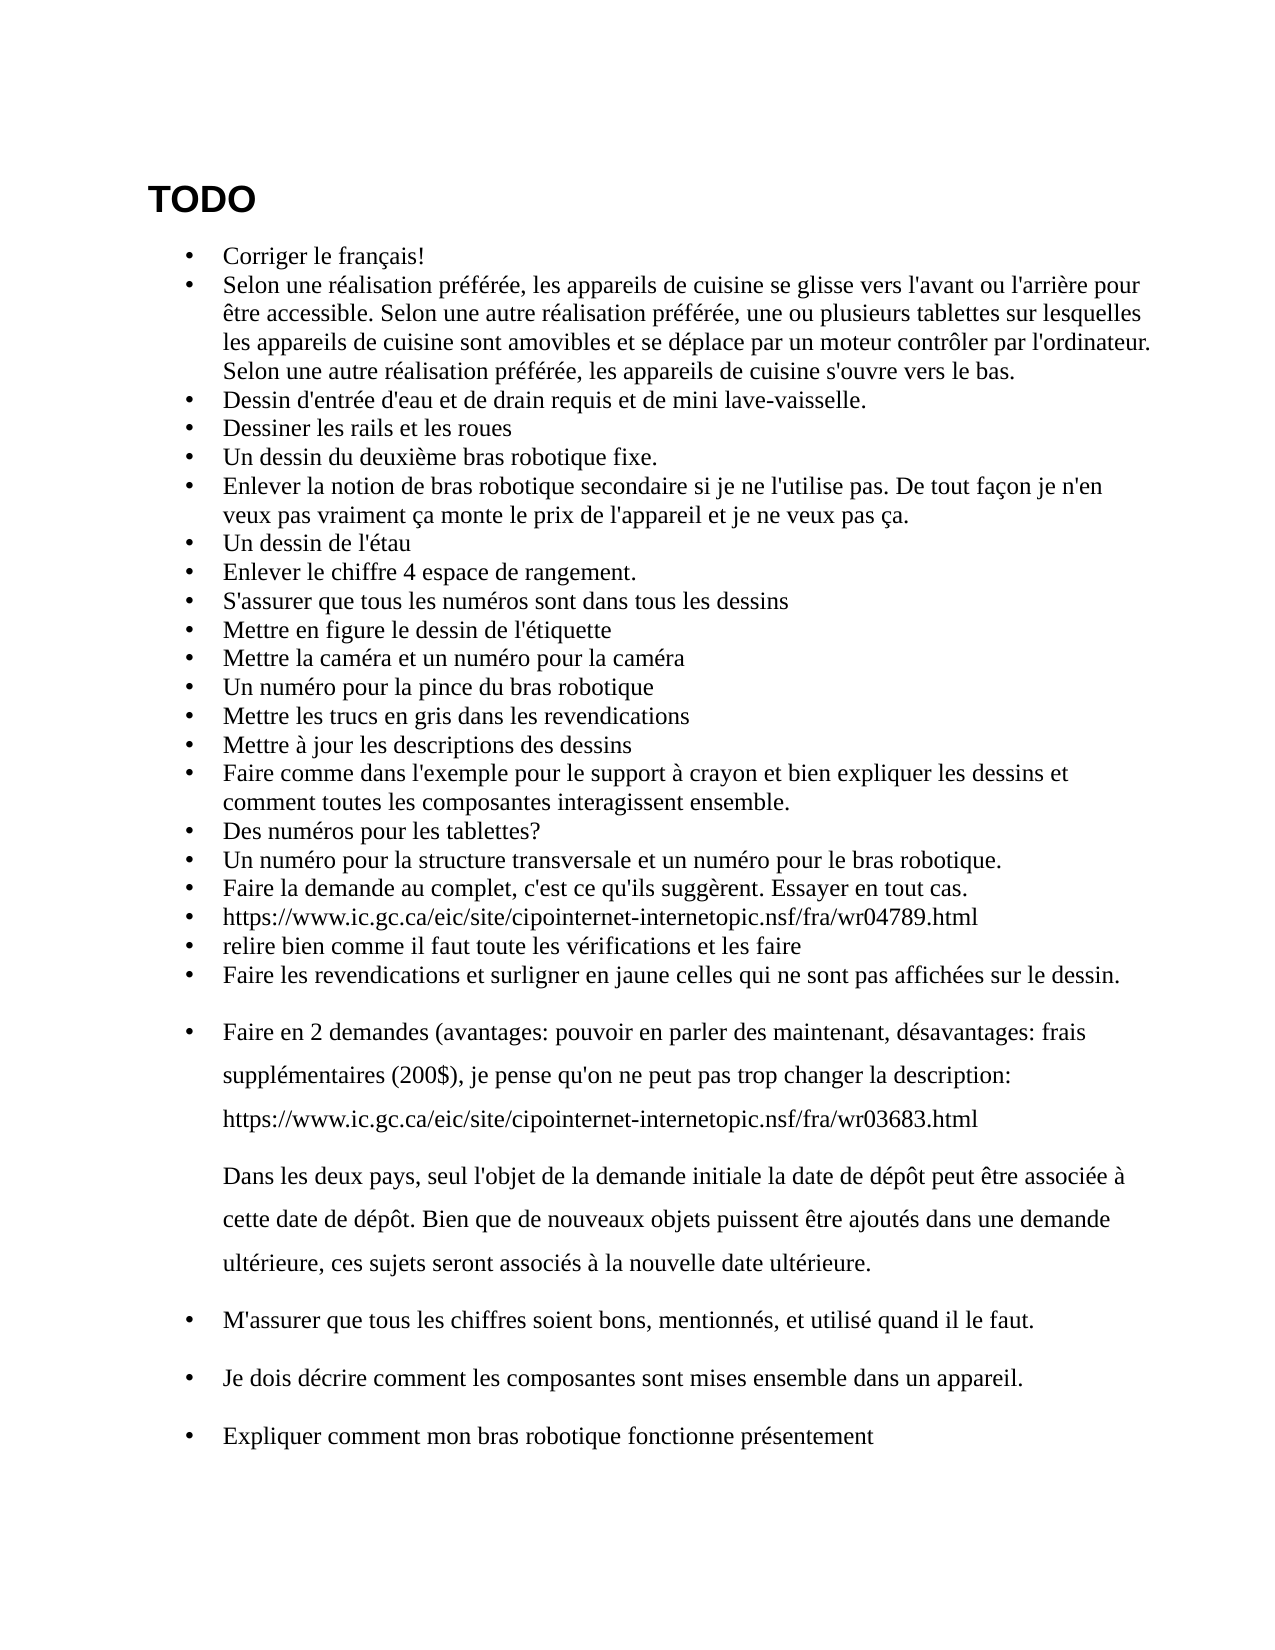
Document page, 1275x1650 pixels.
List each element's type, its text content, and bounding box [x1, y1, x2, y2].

list Un dessin de l'étau [185, 528, 1157, 557]
list Mettre les trucs en gris dans les revendications [185, 701, 1157, 730]
list Mettre en figure le dessin de l'étiquette [185, 615, 1157, 643]
list Corriger le français! [185, 241, 1157, 270]
list M'assurer que tous les chiffres soient bons, mentionnés, et utilisé quand il le faut. [185, 1305, 1157, 1334]
list Mettre la caméra et un numéro pour la caméra [185, 643, 1157, 672]
list S'assurer que tous les numéros sont dans tous les dessins [185, 586, 1157, 615]
list Dessiner les rails et les roues [185, 413, 1157, 442]
list Dessin d'entrée d'eau et de drain requis et de mini lave-vaisselle. [185, 385, 1157, 413]
list Faire les revendications et surligner en jaune celles qui ne sont pas affichées sur le dessin. [185, 960, 1157, 988]
list https://www.ic.gc.ca/eic/site/cipointernet-internetopic.nsf/fra/wr04789.html [185, 902, 1157, 931]
list Enlever le chiffre 4 espace de rangement. [185, 557, 1157, 586]
list Selon une réalisation préférée, les appareils de cuisine se glisse vers l'avant ou l'arrière pour être accessible. Selon une autre réalisation préférée, une ou plusieurs tablettes sur lesquelles les appareils de cuisine sont amovibles et se déplace par un moteur contrôler par l'ordinateur. Selon une autre réalisation préférée, les appareils de cuisine s'ouvre vers le bas. [185, 270, 1157, 385]
list Faire comme dans l'exemple pour le support à crayon et bien expliquer les dessins et comment toutes les composantes interagissent ensemble. [185, 758, 1157, 816]
list Un numéro pour la structure transversale et un numéro pour le bras robotique. [185, 845, 1157, 873]
list Faire en 2 demandes (avantages: pouvoir en parler des maintenant, désavantages: frais supplémentaires (200$), je pense qu'on ne peut pas trop changer la description: https://www.ic.gc.ca/eic/site/cipointernet-internetopic.nsf/fra/wr03683.html [185, 1017, 1157, 1132]
list Expliquer comment mon bras robotique fonctionne présentement [185, 1421, 1157, 1449]
list Dans les deux pays, seul l'objet de la demande initiale la date de dépôt peut être associée à cette date de dépôt. Bien que de nouveaux objets puissent être ajoutés dans une demande ultérieure, ces sujets seront associés à la nouvelle date ultérieure. [185, 1161, 1157, 1276]
list Enlever la notion de bras robotique secondaire si je ne l'utilise pas. De tout façon je n'en veux pas vraiment ça monte le prix de l'appareil et je ne veux pas ça. [185, 471, 1157, 528]
list Un dessin du deuxième bras robotique fixe. [185, 442, 1157, 471]
list Mettre à jour les descriptions des dessins [185, 730, 1157, 758]
list Je dois décrire comment les composantes sont mises ensemble dans un appareil. [185, 1363, 1157, 1392]
list relire bien comme il faut toute les vérifications et les faire [185, 931, 1157, 960]
subtitle TODO [148, 176, 1157, 220]
list Un numéro pour la pince du bras robotique [185, 672, 1157, 701]
list Faire la demande au complet, c'est ce qu'ils suggèrent. Essayer en tout cas. [185, 873, 1157, 902]
list Des numéros pour les tablettes? [185, 816, 1157, 845]
